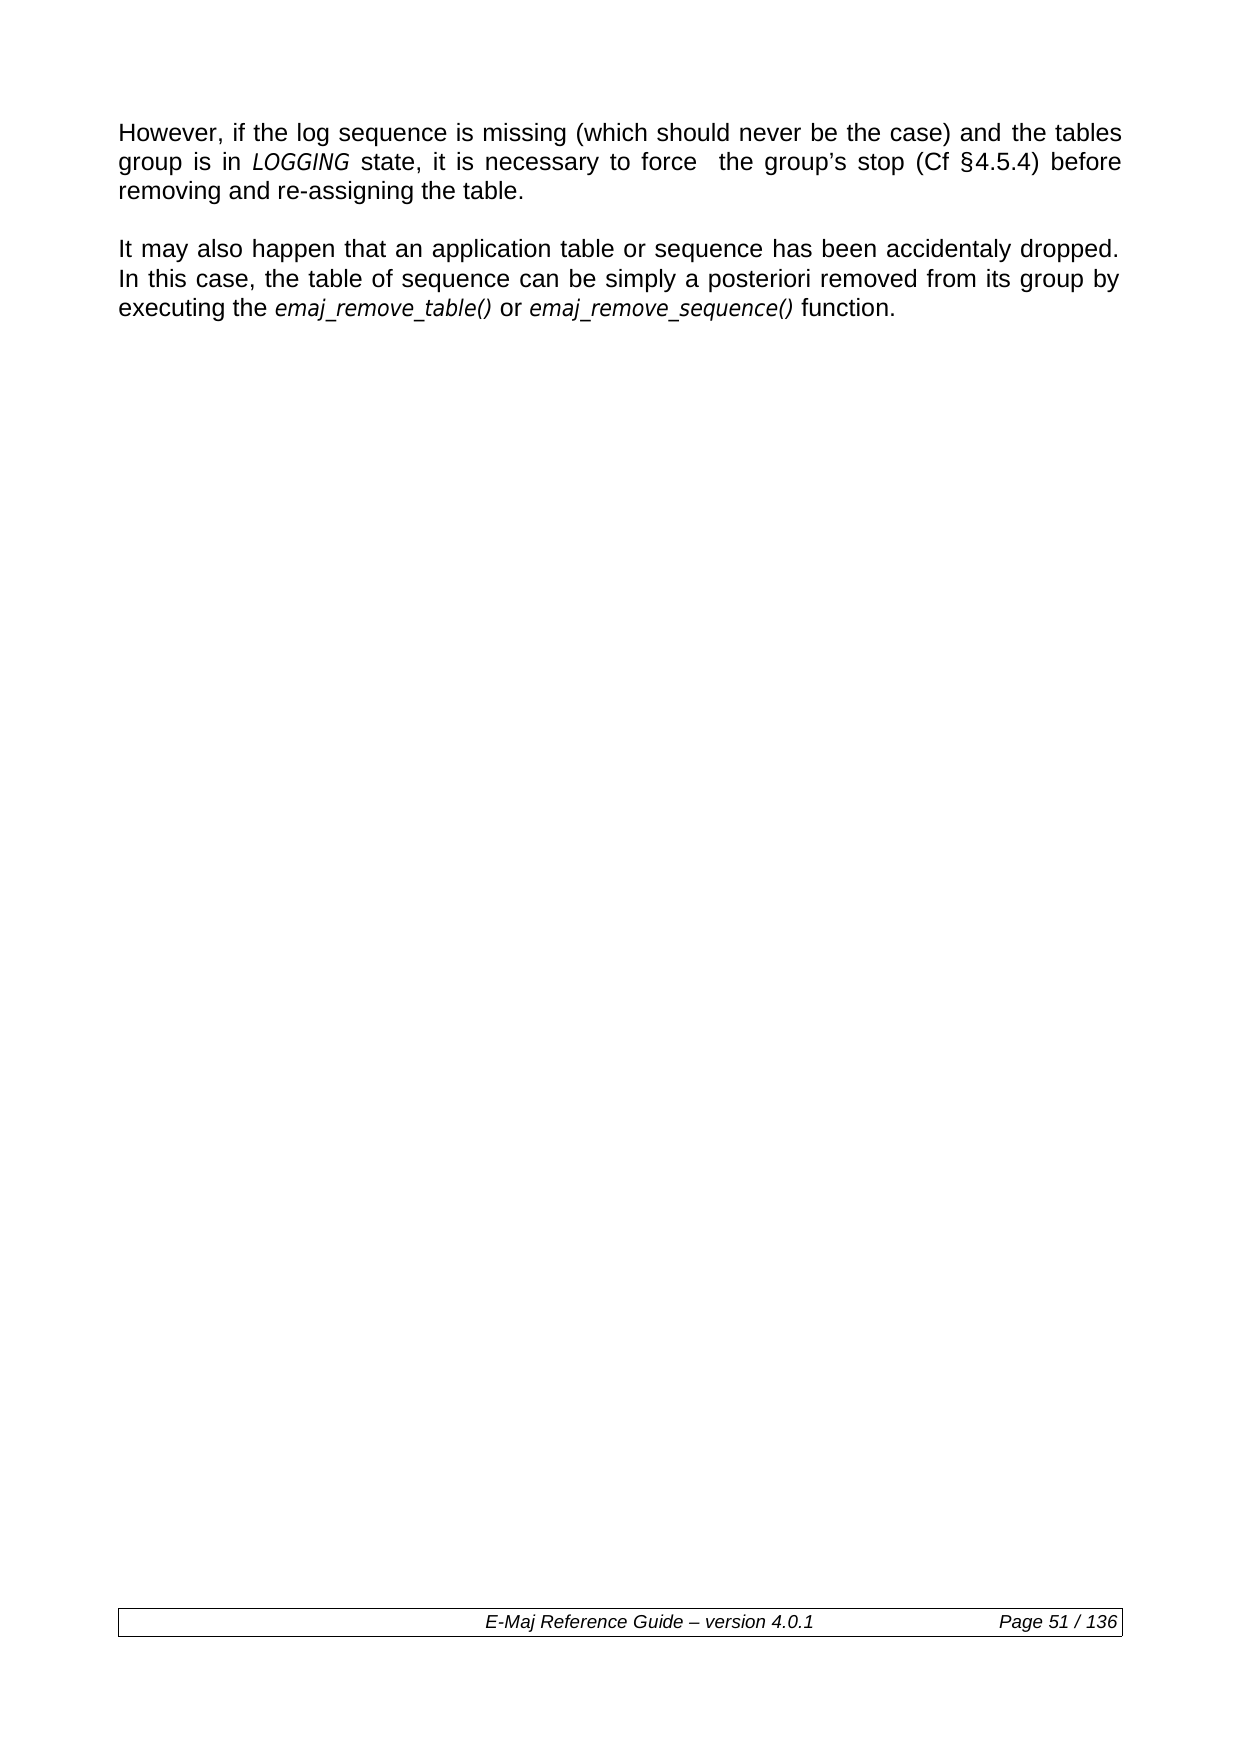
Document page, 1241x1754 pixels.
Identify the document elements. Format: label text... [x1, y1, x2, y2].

text It may also happen that an application table or sequence has been accidentaly dropped. In this case, the table of sequence can be simply a posteriori removed from its group by executing the emaj_remove_table() or emaj_remove_sequence() function. [118, 234, 1122, 322]
text However, if the log sequence is missing (which should never be the case) and the tables group is in LOGGING state, it is necessary to force the group’s stop (Cf §4.5.4) before removing and re-assigning the table. [118, 118, 1122, 205]
